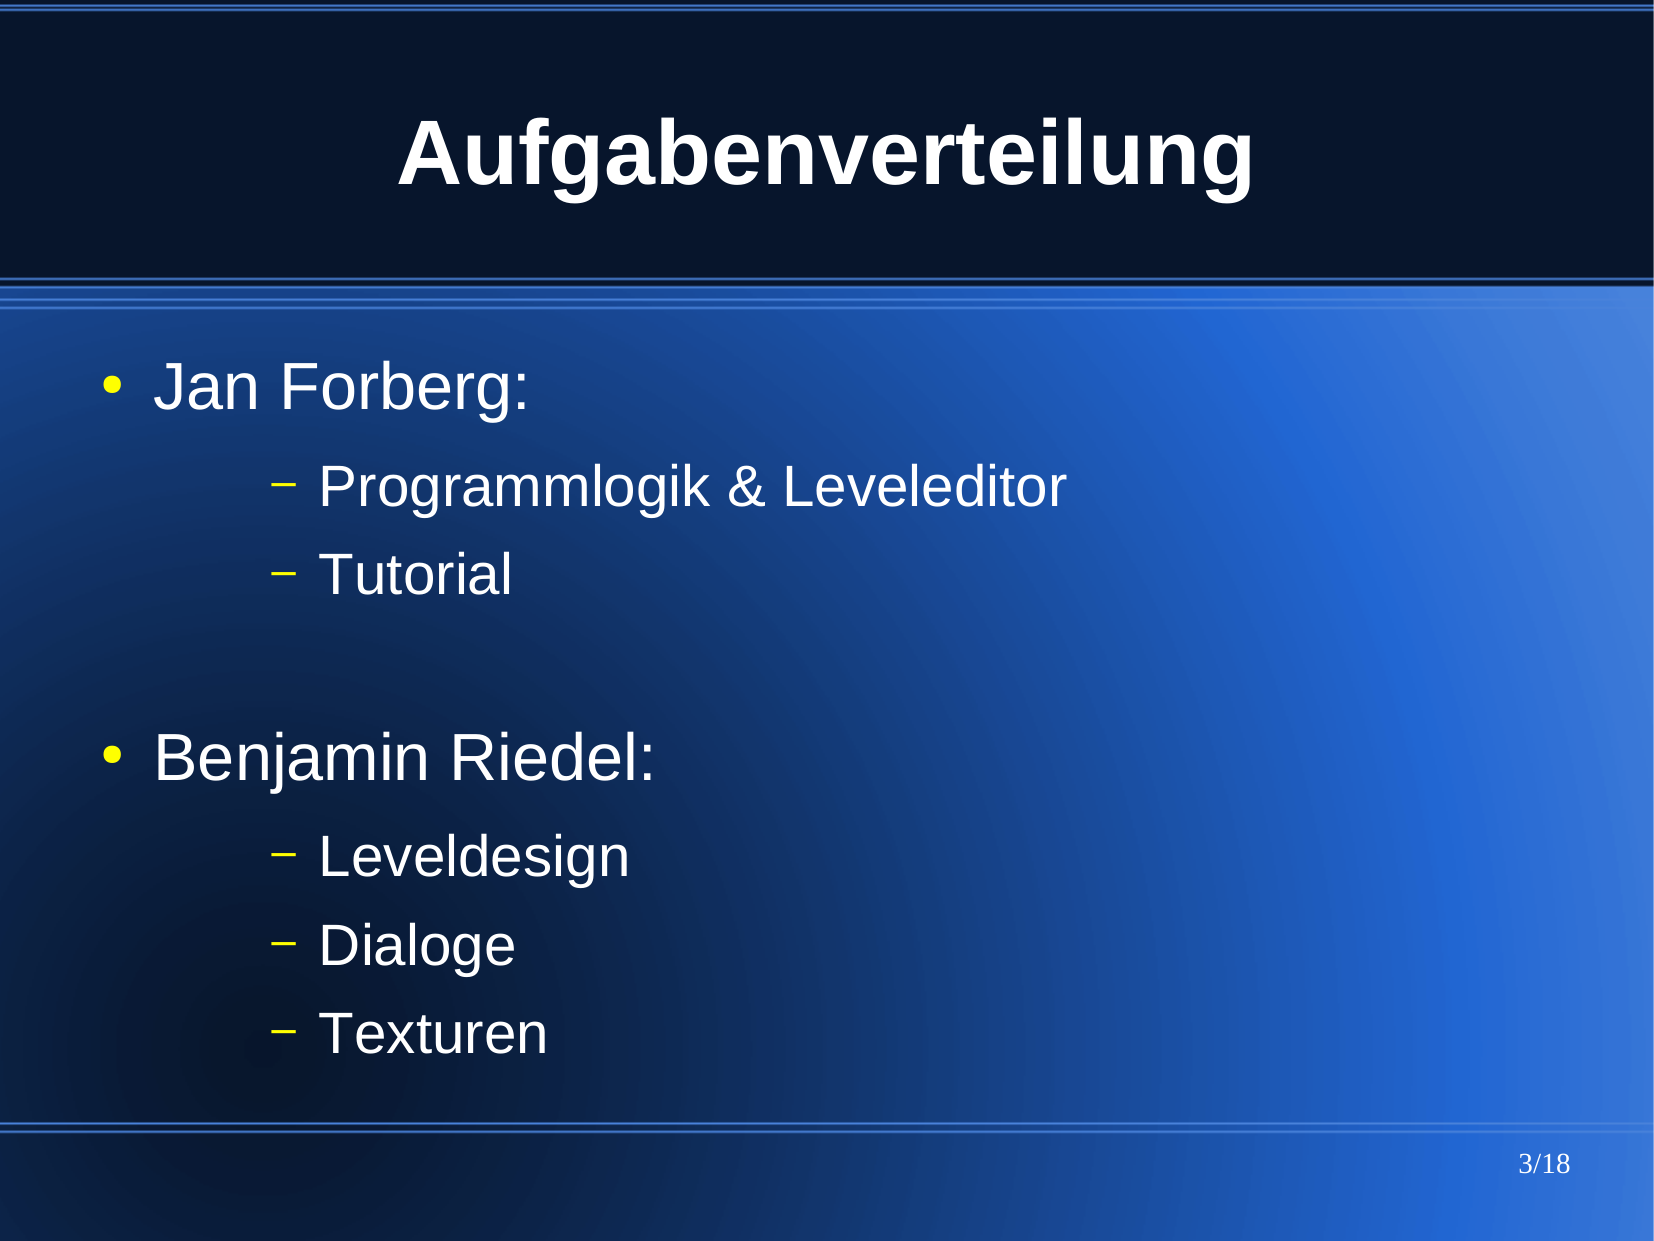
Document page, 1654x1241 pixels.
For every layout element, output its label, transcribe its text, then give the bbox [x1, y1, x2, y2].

list Jan Forberg: Programmlogik & Leveleditor Tutorial Benjamin Riedel: Leveldesign Dialoge Texturen [82, 349, 1571, 1065]
picture [0, 0, 1654, 1241]
title Aufgabenverteilung [82, 49, 1571, 257]
